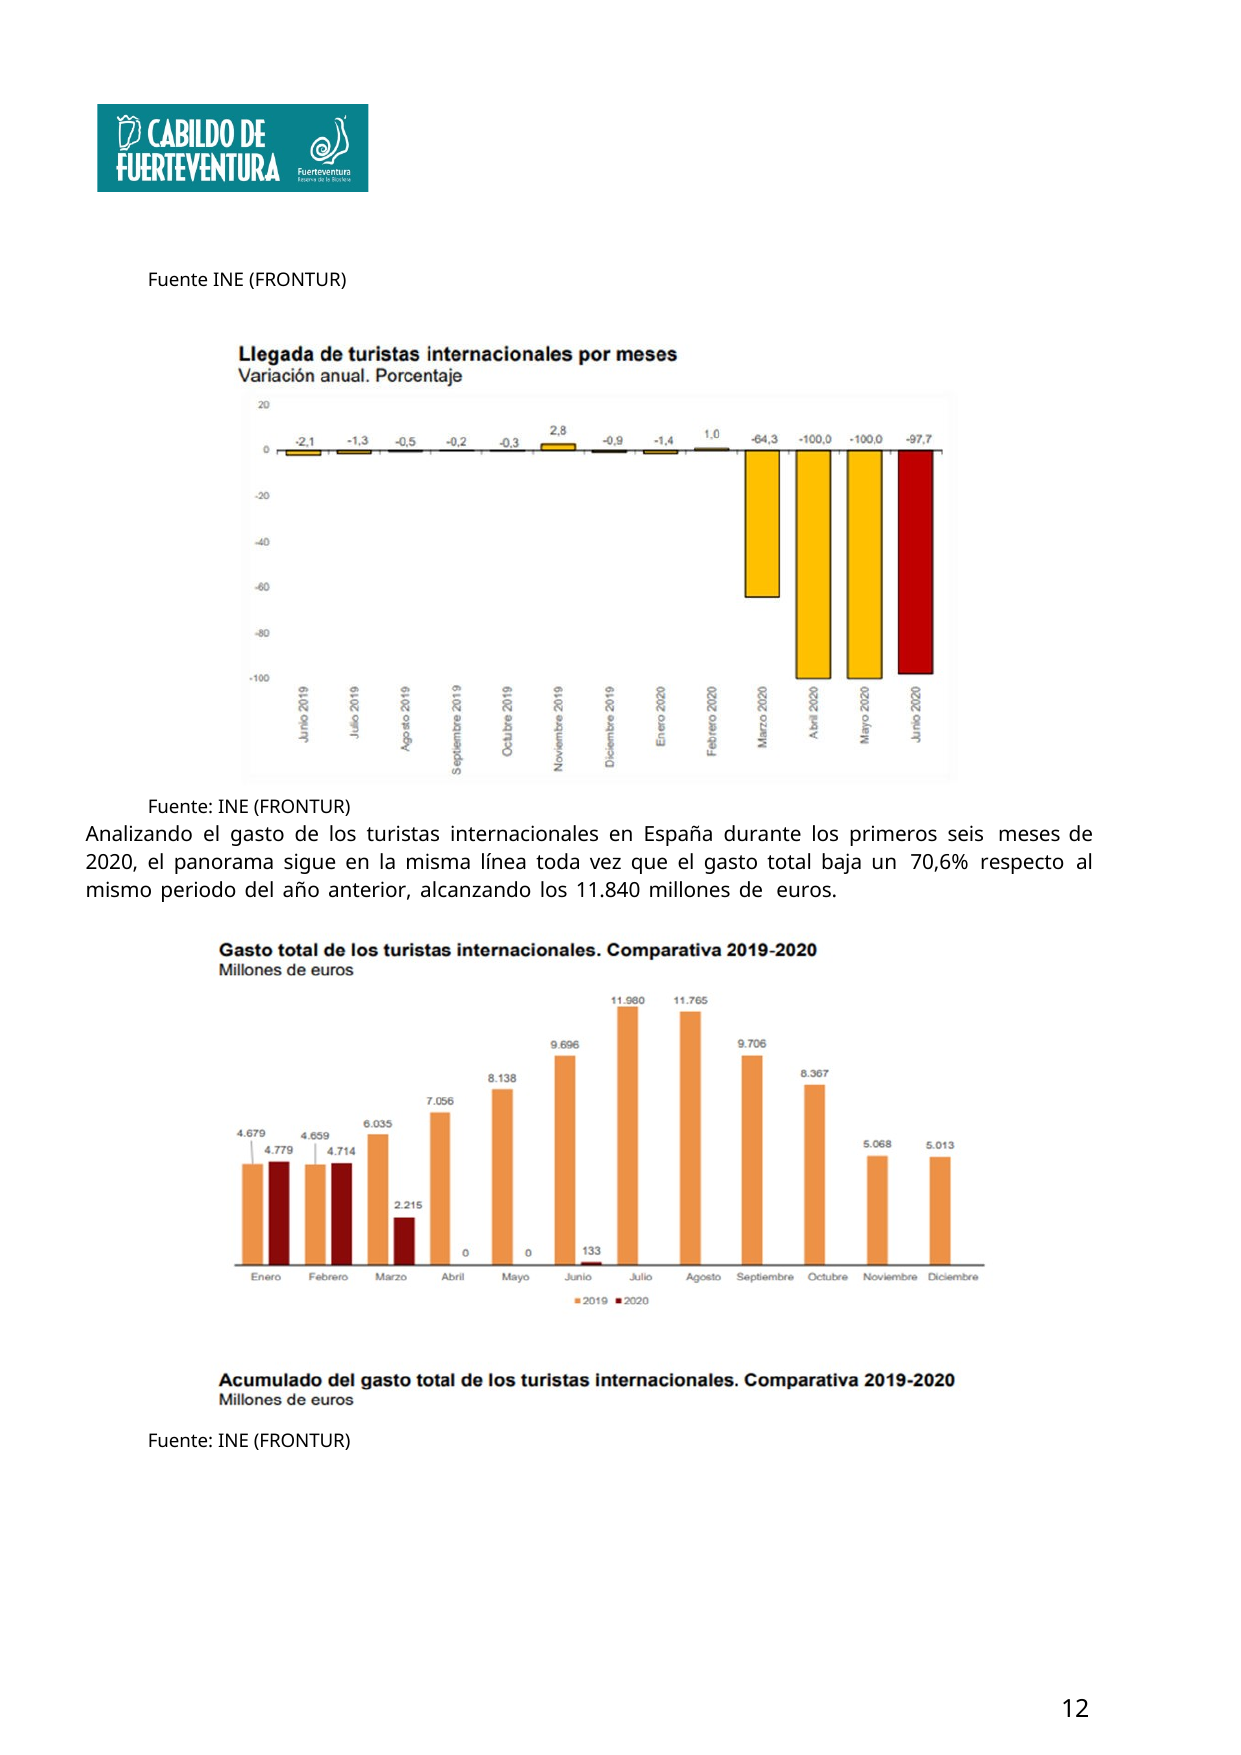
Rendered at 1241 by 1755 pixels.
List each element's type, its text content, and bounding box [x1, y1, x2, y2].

text Fuente: INE (FRONTUR) [148, 793, 1105, 819]
text Analizando el gasto de los turistas internacionales en España durante los primeros seis meses de 2020, el panorama sigue en la misma línea toda vez que el gasto total baja un 70,6% respecto al mismo periodo del año anterior, alcanzando los 11.840 millones de euros. [85, 819, 1093, 904]
text Fuente INE (FRONTUR) [148, 266, 1105, 292]
text Fuente: INE (FRONTUR) [148, 1427, 1105, 1453]
